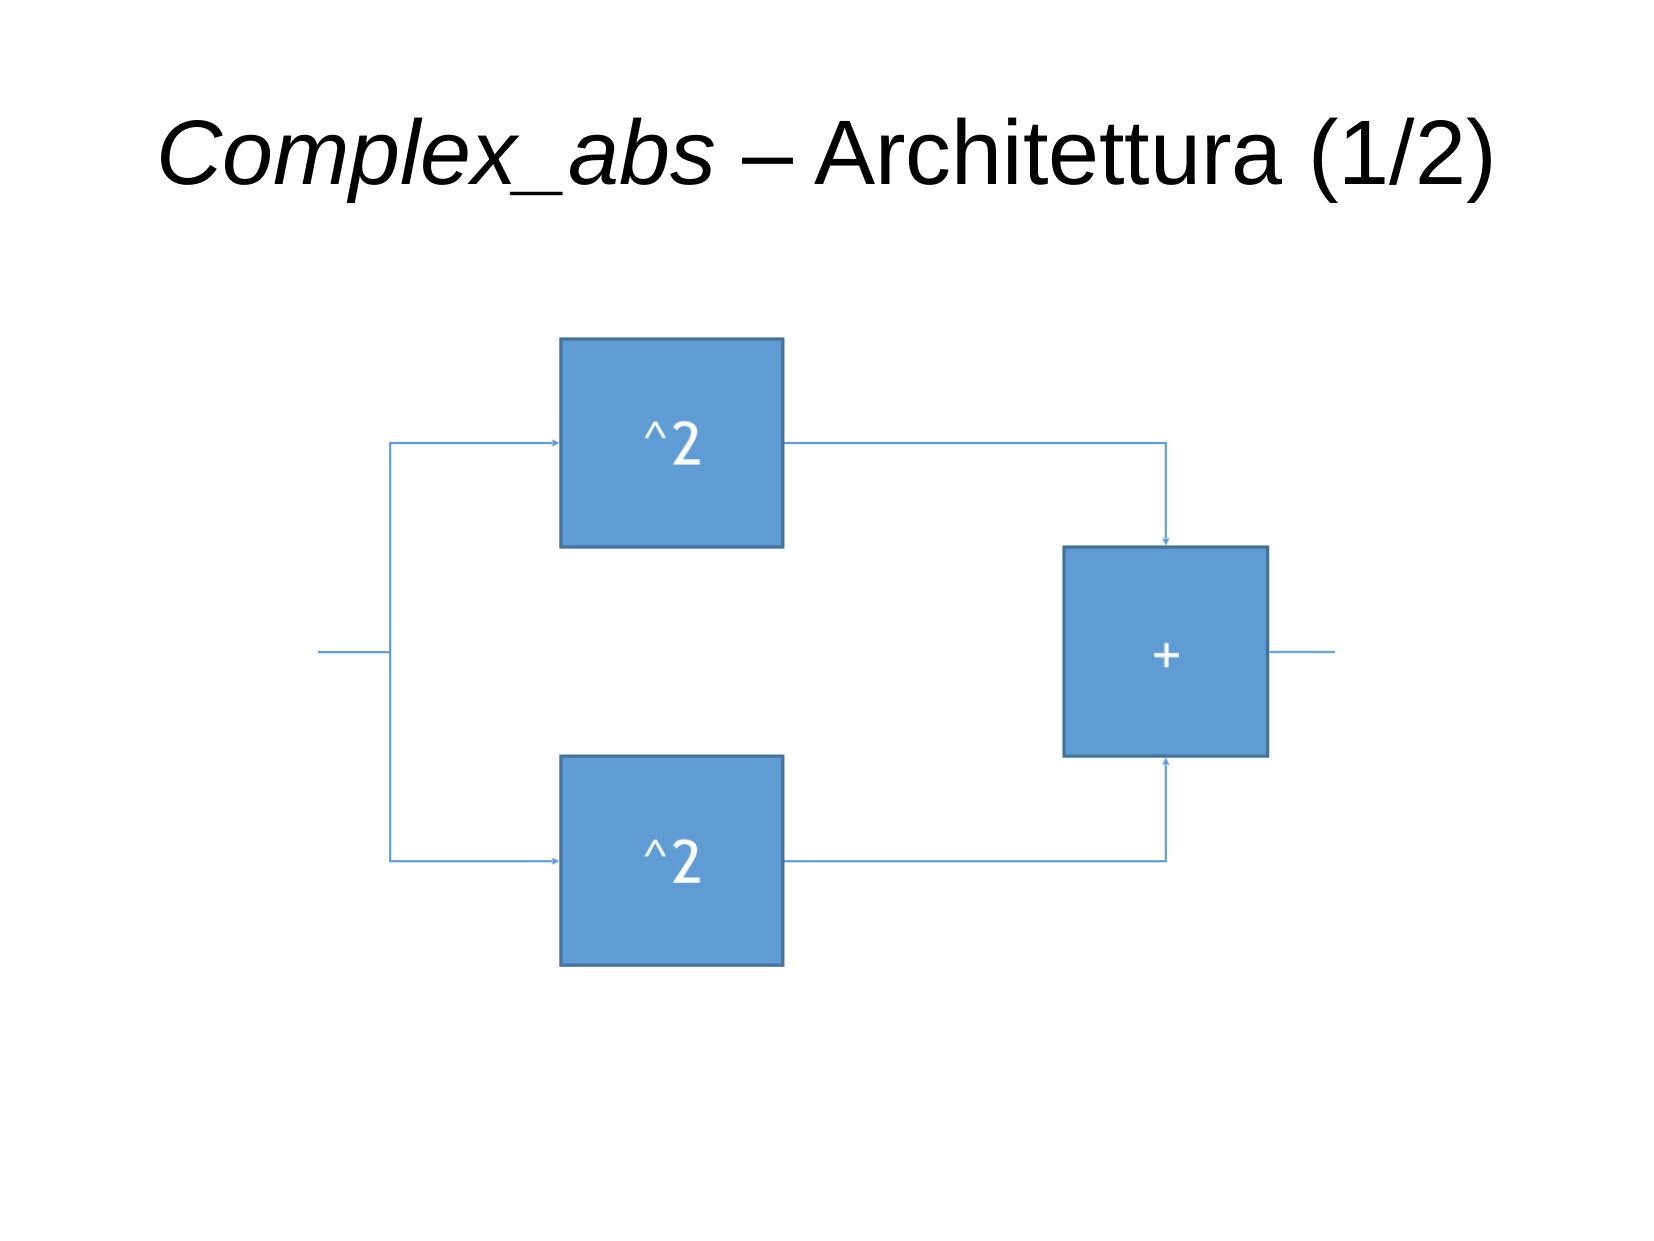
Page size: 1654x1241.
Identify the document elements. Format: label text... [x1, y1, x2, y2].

picture [318, 290, 1335, 1010]
title Complex_abs – Architettura (1/2) [82, 49, 1571, 257]
